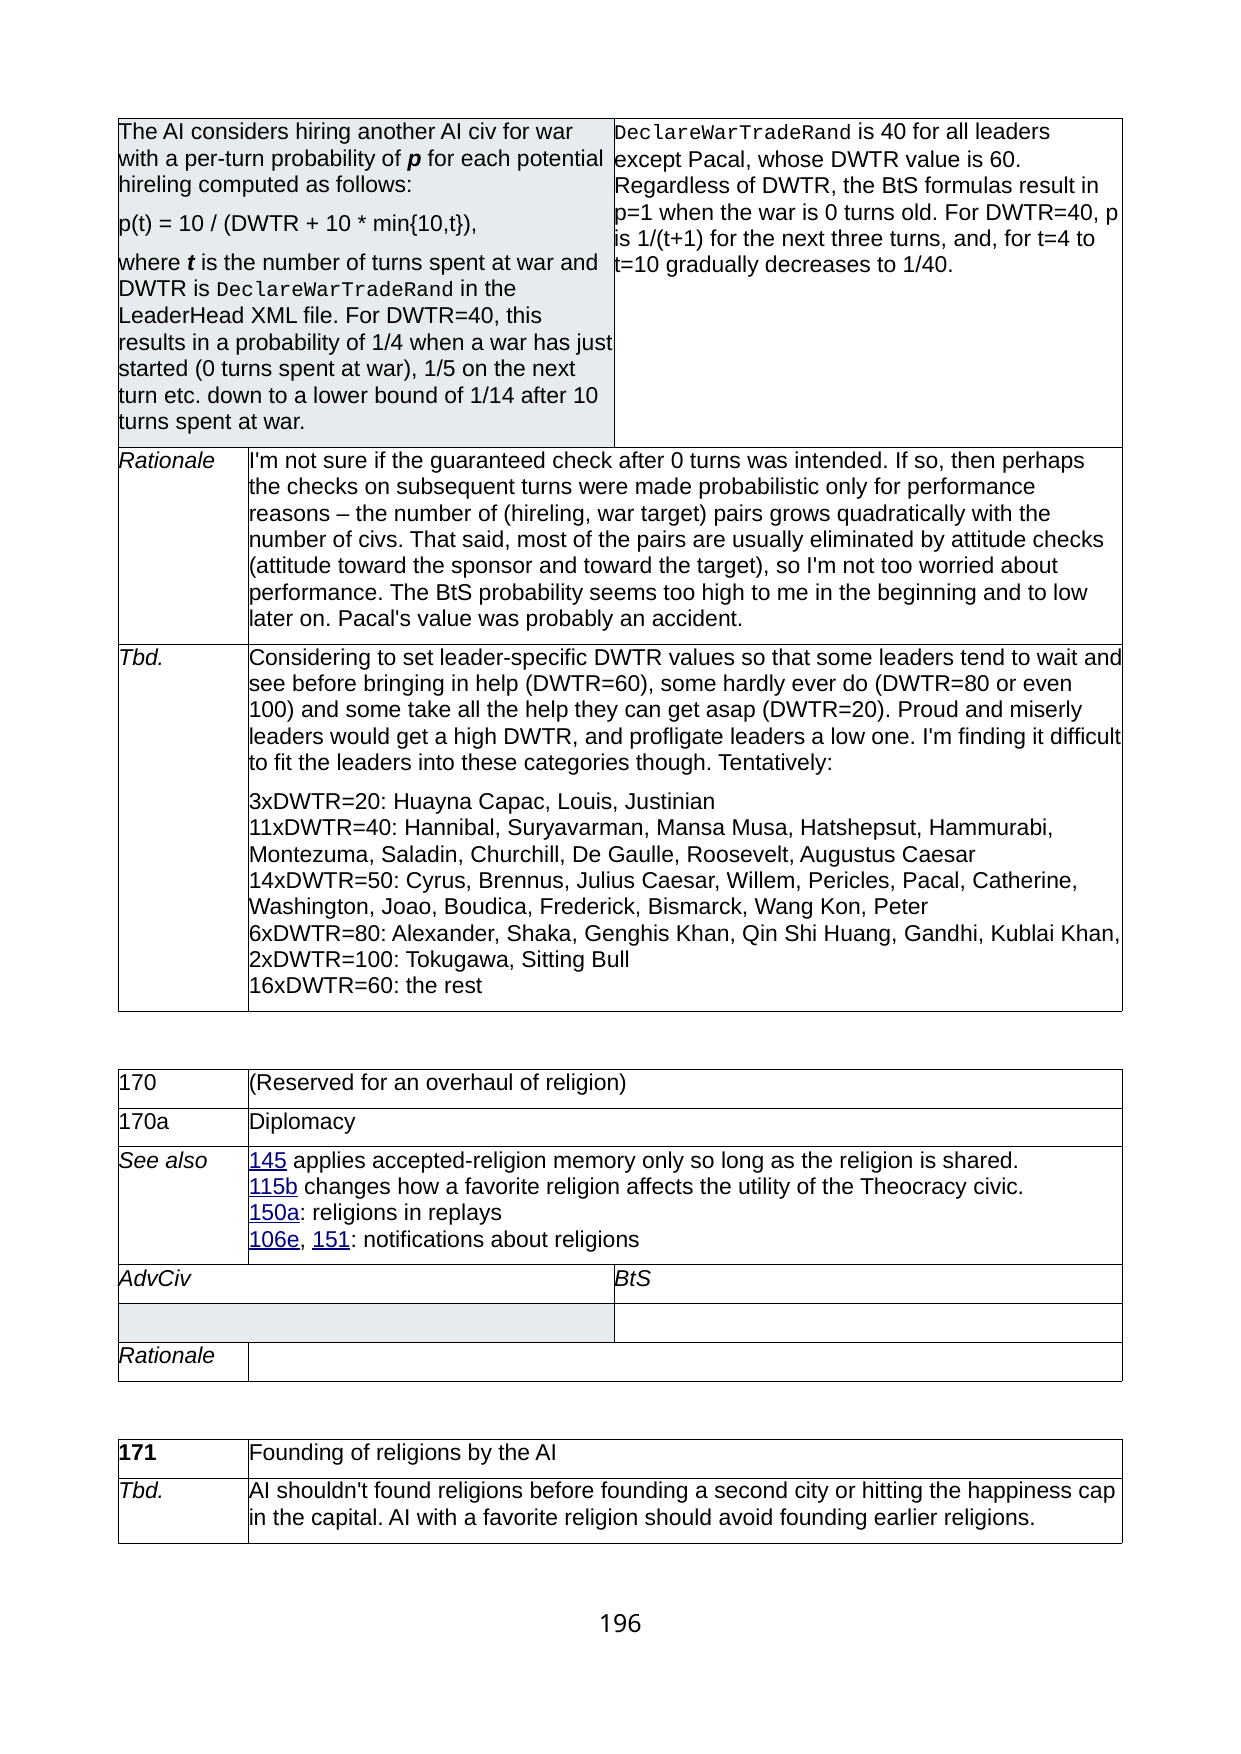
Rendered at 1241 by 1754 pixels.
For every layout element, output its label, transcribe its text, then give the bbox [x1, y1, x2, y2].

table_cell Rationale [119, 448, 248, 644]
table_cell [615, 1304, 1122, 1342]
table_cell Rationale [119, 1343, 248, 1381]
table_cell I'm not sure if the guaranteed check after 0 turns was intended. If so, then perhaps the checks on subsequent turns were made probabilistic only for performance reasons – the number of (hireling, war target) pairs grows quadratically with the number of civs. That said, most of the pairs are usually eliminated by attitude checks (attitude toward the sponsor and toward the target), so I'm not too worried about performance. The BtS probability seems too high to me in the beginning and to low later on. Pacal's value was probably an accident. [249, 448, 1122, 644]
table_cell 170a [119, 1109, 248, 1146]
table_cell BtS [615, 1265, 1122, 1303]
table_cell DeclareWarTradeRand is 40 for all leaders except Pacal, whose DWTR value is 60. Regardless of DWTR, the BtS formulas result in p=1 when the war is 0 turns old. For DWTR=40, p is 1/(t+1) for the next three turns, and, for t=4 to t=10 gradually decreases to 1/40. [615, 119, 1122, 447]
table_cell See also [119, 1147, 248, 1264]
table_header 171 [119, 1440, 248, 1477]
table_cell Tbd. [119, 1479, 248, 1543]
table_cell AI shouldn't found religions before founding a second city or hitting the happiness cap in the capital. AI with a favorite religion should avoid founding earlier religions. [249, 1479, 1122, 1543]
table_header Founding of religions by the AI [249, 1440, 1122, 1477]
table_cell [119, 1304, 614, 1342]
table_header 170 [119, 1070, 248, 1108]
table_header (Reserved for an overhaul of religion) [249, 1070, 1122, 1108]
table_cell Tbd. [119, 645, 248, 1011]
table_cell Considering to set leader-specific DWTR values so that some leaders tend to wait and see before bringing in help (DWTR=60), some hardly ever do (DWTR=80 or even 100) and some take all the help they can get asap (DWTR=20). Proud and miserly leaders would get a high DWTR, and profligate leaders a low one. I'm finding it difficult to fit the leaders into these categories though. Tentatively: 3xDWTR=20: Huayna Capac, Louis, Justinian 11xDWTR=40: Hannibal, Suryavarman, Mansa Musa, Hatshepsut, Hammurabi, Montezuma, Saladin, Churchill, De Gaulle, Roosevelt, Augustus Caesar 14xDWTR=50: Cyrus, Brennus, Julius Caesar, Willem, Pericles, Pacal, Catherine, Washington, Joao, Boudica, Frederick, Bismarck, Wang Kon, Peter 6xDWTR=80: Alexander, Shaka, Genghis Khan, Qin Shi Huang, Gandhi, Kublai Khan, 2xDWTR=100: Tokugawa, Sitting Bull 16xDWTR=60: the rest [249, 645, 1122, 1011]
table_cell AdvCiv [119, 1265, 614, 1303]
table_cell The AI considers hiring another AI civ for war with a per-turn probability of p for each potential hireling computed as follows: p(t) = 10 / (DWTR + 10 * min{10,t}), where t is the number of turns spent at war and DWTR is DeclareWarTradeRand in the LeaderHead XML file. For DWTR=40, this results in a probability of 1/4 when a war has just started (0 turns spent at war), 1/5 on the next turn etc. down to a lower bound of 1/14 after 10 turns spent at war. [119, 119, 614, 447]
table_cell [249, 1343, 1122, 1381]
table_cell Diplomacy [249, 1109, 1122, 1146]
table_cell 145 applies accepted-religion memory only so long as the religion is shared. 115b changes how a favorite religion affects the utility of the Theocracy civic. 150a: religions in replays 106e, 151: notifications about religions [249, 1147, 1122, 1264]
